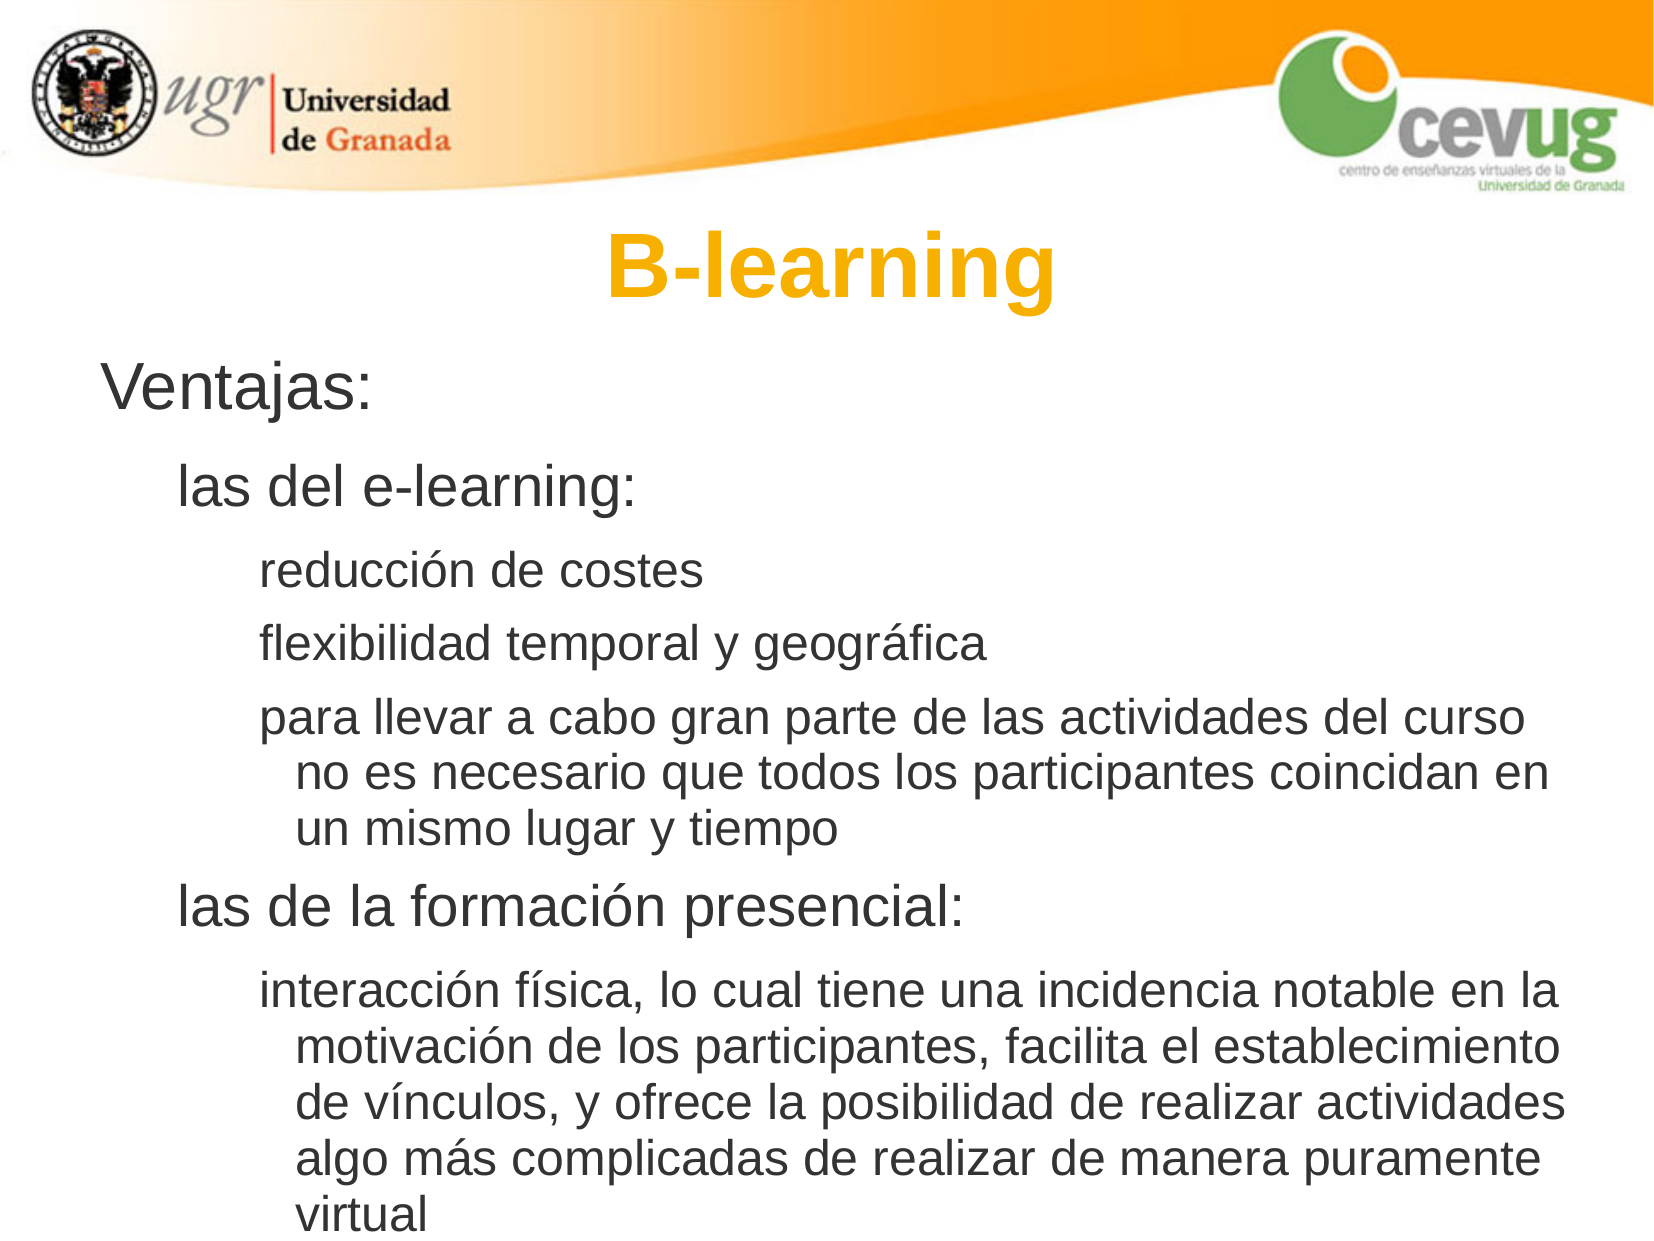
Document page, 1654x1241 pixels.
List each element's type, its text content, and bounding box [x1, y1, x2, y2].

title B-learning [88, 177, 1577, 355]
list Ventajas: las del e-learning: reducción de costes flexibilidad temporal y geográfica para llevar a cabo gran parte de las actividades del curso no es necesario que todos los participantes coincidan en un mismo lugar y tiempo las de la formación presencial: interacción física, lo cual tiene una incidencia notable en la motivación de los participantes, facilita el establecimiento de vínculos, y ofrece la posibilidad de realizar actividades algo más complicadas de realizar de manera puramente virtual [82, 349, 1571, 1241]
